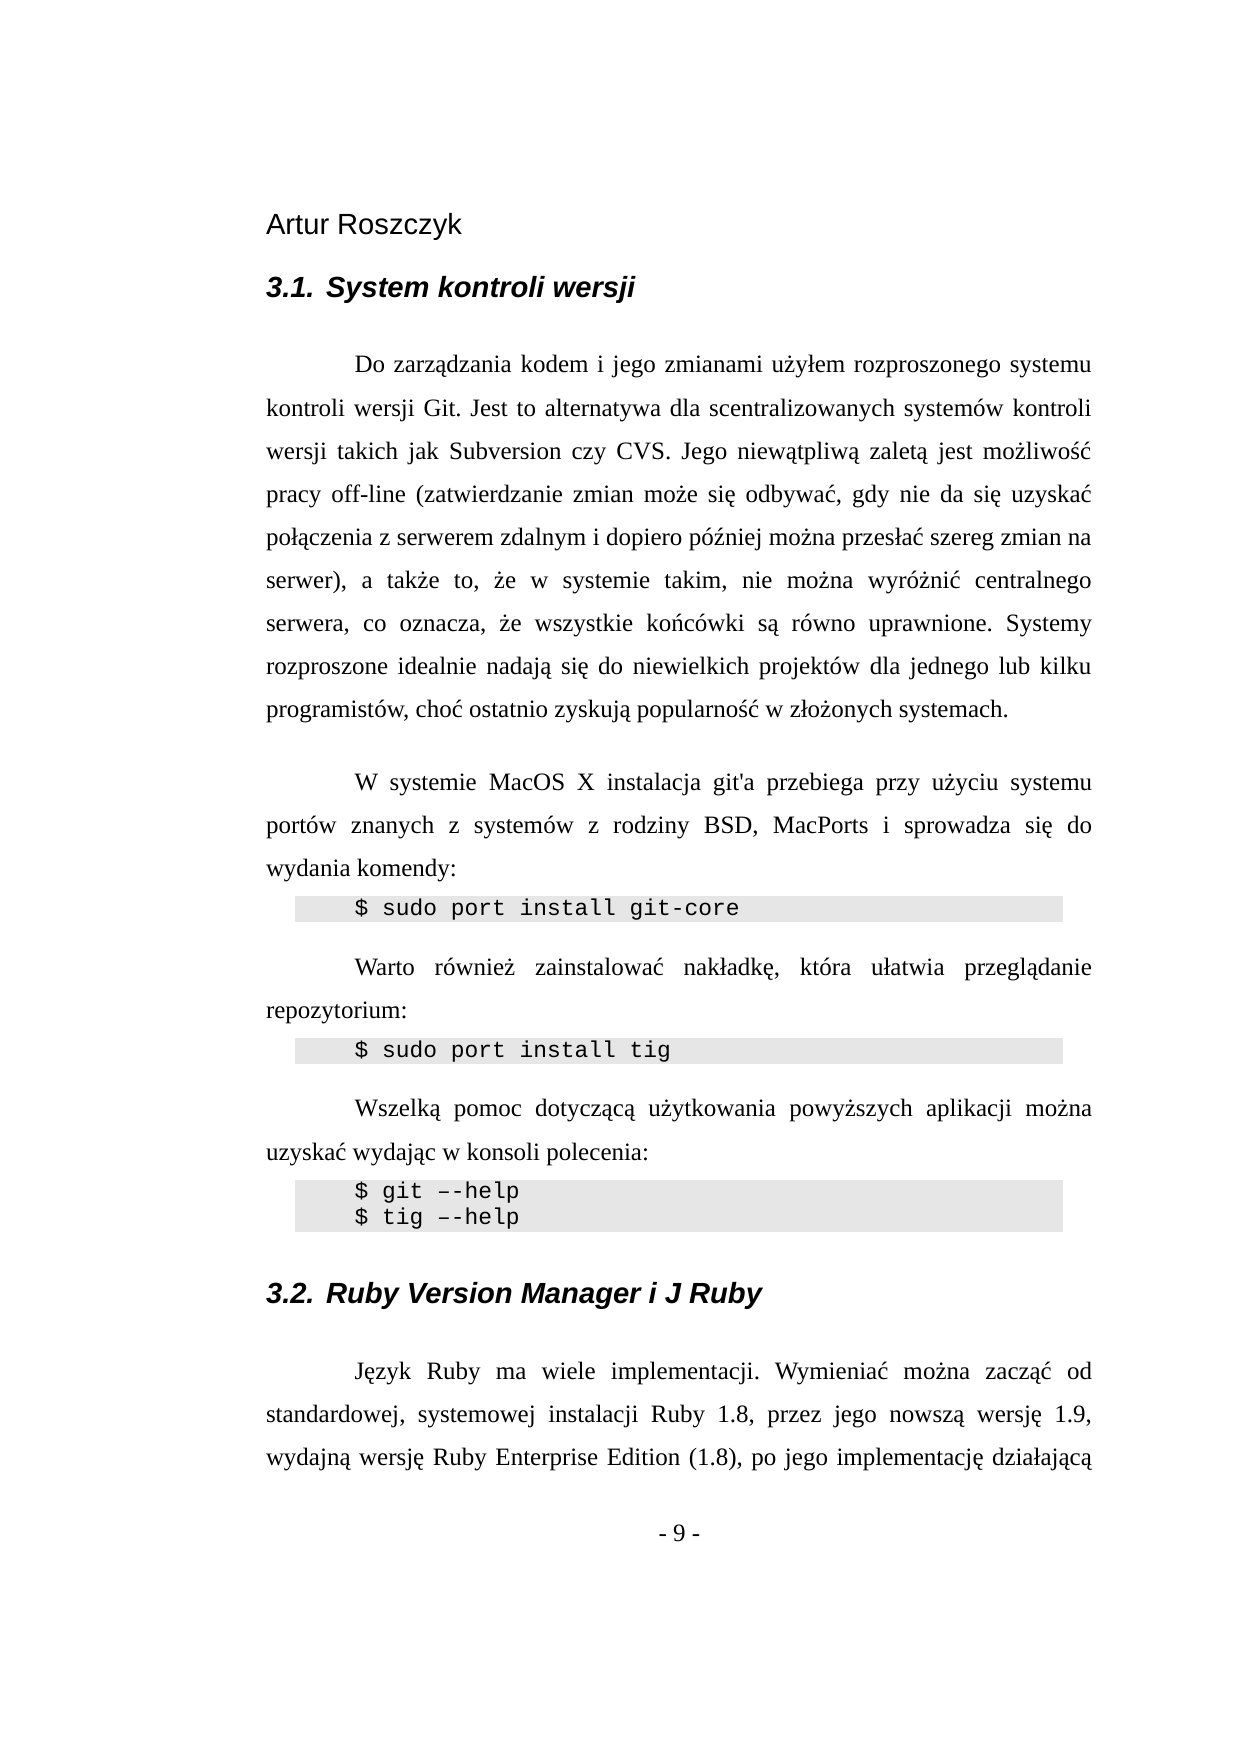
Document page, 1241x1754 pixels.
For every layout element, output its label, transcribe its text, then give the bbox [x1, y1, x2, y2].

text Do zarządzania kodem i jego zmianami użyłem rozproszonego systemu kontroli wersji Git. Jest to alternatywa dla scentralizowanych systemów kontroli wersji takich jak Subversion czy CVS. Jego niewątpliwą zaletą jest możliwość pracy off-line (zatwierdzanie zmian może się odbywać, gdy nie da się uzyskać połączenia z serwerem zdalnym i dopiero później można przesłać szereg zmian na serwer), a także to, że w systemie takim, nie można wyróżnić centralnego serwera, co oznacza, że wszystkie końcówki są równo uprawnione. Systemy rozproszone idealnie nadają się do niewielkich projektów dla jednego lub kilku programistów, choć ostatnio zyskują popularność w złożonych systemach. [266, 349, 1093, 723]
text $ tig –-help [295, 1206, 1063, 1232]
text W systemie MacOS X instalacja git'a przebiega przy użyciu systemu portów znanych z systemów z rodziny BSD, MacPorts i sprowadza się do wydania komendy: [266, 767, 1093, 882]
text Warto również zainstalować nakładkę, która ułatwia przeglądanie repozytorium: [266, 952, 1093, 1024]
subtitle Ruby Version Manager i J Ruby [266, 1276, 1093, 1309]
text Język Ruby ma wiele implementacji. Wymieniać można zacząć od standardowej, systemowej instalacji Ruby 1.8, przez jego nowszą wersję 1.9, wydajną wersję Ruby Enterprise Edition (1.8), po jego implementację działającą [266, 1356, 1093, 1471]
text $ git –-help [295, 1180, 1063, 1206]
subtitle System kontroli wersji [266, 270, 1093, 303]
text $ sudo port install git-core [295, 896, 1063, 922]
text $ sudo port install tig [295, 1038, 1063, 1064]
text Wszelką pomoc dotyczącą użytkowania powyższych aplikacji można uzyskać wydając w konsoli polecenia: [266, 1093, 1093, 1165]
